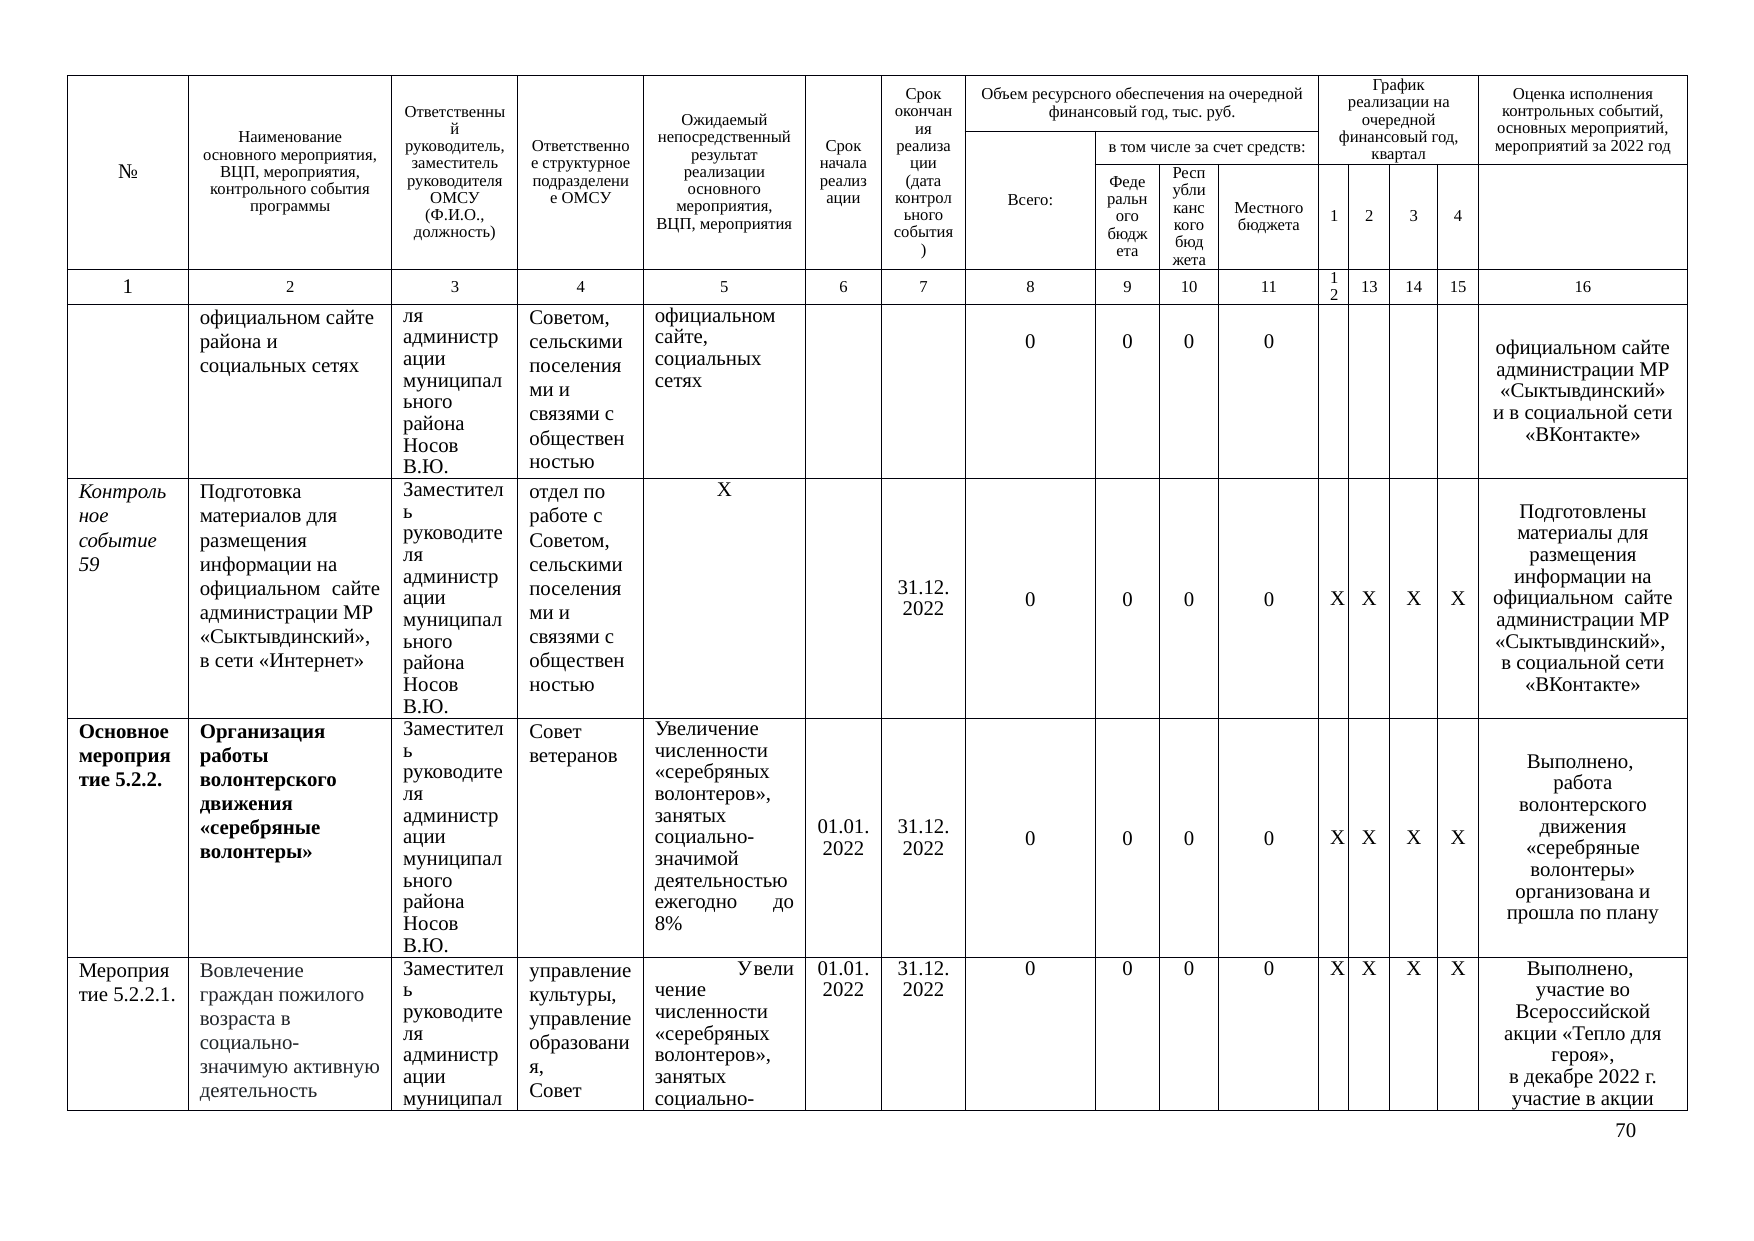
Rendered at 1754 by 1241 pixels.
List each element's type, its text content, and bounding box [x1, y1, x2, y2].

table_cell 01.01. 2022 [806, 958, 881, 1109]
table_cell Основное мероприятие 5.2.2. [68, 719, 188, 957]
table_header Ожидаемый непосредственный результат реализации основного мероприятия, ВЦП, мероприятия [644, 76, 805, 268]
table_cell 0 [1160, 719, 1218, 957]
table_cell Выполнено, участие во Всероссийской акции «Тепло для героя», в декабре 2022 г. участие в акции [1479, 958, 1687, 1109]
table_cell 0 [1219, 305, 1318, 478]
table_cell 5 [644, 270, 805, 304]
table_cell [1319, 305, 1348, 478]
table_cell 0 [1219, 479, 1318, 718]
table_header Ответственное структурное подразделение ОМСУ [518, 76, 643, 268]
table_cell 31.12. 2022 [882, 479, 965, 718]
table_cell 0 [1096, 305, 1159, 478]
table_cell [1349, 305, 1389, 478]
table_cell 0 [966, 719, 1095, 957]
table_cell 0 [1096, 479, 1159, 718]
table_cell Х [1390, 958, 1437, 1109]
table_cell Х [644, 479, 805, 718]
table_cell Контрольное событие 59 [68, 479, 188, 718]
table_cell Выполнено, работа волонтерского движения «серебряные волонтеры» организована и прошла по плану [1479, 719, 1687, 957]
table_cell 14 [1390, 270, 1437, 304]
table_cell Всего: [966, 132, 1095, 268]
table_header Срок окончания реализации (дата контрольного события) [882, 76, 965, 268]
table_header Оценка исполнения контрольных событий, основных мероприятий, мероприятий за 2022 год [1479, 76, 1687, 164]
table_cell 4 [518, 270, 643, 304]
table_cell Подготовлены материалы для размещения информации на официальном сайте администрации МР «Сыктывдинский», в социальной сети «ВКонтакте» [1479, 479, 1687, 718]
table_cell Заместитель руководителя администрации муниципал [392, 958, 517, 1109]
table_cell [68, 305, 188, 478]
table_cell 31.12. 2022 [882, 719, 965, 957]
table_cell Х [1438, 958, 1478, 1109]
table_cell 0 [1219, 958, 1318, 1109]
table_cell 01.01. 2022 [806, 719, 881, 957]
table_cell 8 [966, 270, 1095, 304]
table_cell Х [1319, 719, 1348, 957]
table_header Наименование основного мероприятия, ВЦП, мероприятия, контрольного события программы [189, 76, 391, 268]
table_cell 3 [1390, 165, 1437, 268]
table_cell Организация работы волонтерского движения «серебряные волонтеры» [189, 719, 391, 957]
table_cell [1479, 165, 1687, 268]
table_cell Подготовка материалов для размещения информации на официальном сайте администрации МР «Сыктывдинский», в сети «Интернет» [189, 479, 391, 718]
table_cell 0 [1160, 305, 1218, 478]
table_cell 0 [966, 305, 1095, 478]
table_cell отдел по работе с Советом, сельскими поселениями и связями с общественностью [518, 479, 643, 718]
table_cell 9 [1096, 270, 1159, 304]
table_cell [806, 479, 881, 718]
table_cell [806, 305, 881, 478]
table_cell Местного бюджета [1219, 165, 1318, 268]
table_cell Х [1390, 479, 1437, 718]
table_cell Мероприятие 5.2.2.1. [68, 958, 188, 1109]
table_cell 0 [966, 958, 1095, 1109]
table_header Ответственный руководитель, заместитель руководителя ОМСУ (Ф.И.О., должность) [392, 76, 517, 268]
table_cell 2 [189, 270, 391, 304]
table_cell 16 [1479, 270, 1687, 304]
table_cell Федерального бюджета [1096, 165, 1159, 268]
table_cell Х [1438, 479, 1478, 718]
table_cell официальном сайте, социальных сетях [644, 305, 805, 478]
table_cell 10 [1160, 270, 1218, 304]
table_cell Х [1349, 719, 1389, 957]
table_cell Х [1438, 719, 1478, 957]
table_cell Х [1390, 719, 1437, 957]
table_cell Х [1319, 958, 1348, 1109]
table_header Объем ресурсного обеспечения на очередной финансовый год, тыс. руб. [966, 76, 1318, 131]
table_cell 31.12. 2022 [882, 958, 965, 1109]
table_cell [1390, 305, 1437, 478]
table_cell Х [1349, 958, 1389, 1109]
table_cell [882, 305, 965, 478]
table_cell Увеличение численности «серебряных волонтеров», занятых социально- [644, 958, 805, 1109]
table_cell Х [1349, 479, 1389, 718]
table_cell 1 [68, 270, 188, 304]
table_cell 15 [1438, 270, 1478, 304]
table_header № [68, 76, 188, 268]
table_cell Вовлечение граждан пожилого возраста в социально-значимую активную деятельность [189, 958, 391, 1109]
table_cell управление культуры, управление образования, Совет [518, 958, 643, 1109]
table_cell официальном сайте администрации МР «Сыктывдинский» и в социальной сети «ВКонтакте» [1479, 305, 1687, 478]
table_header Срок начала реализации [806, 76, 881, 268]
table_cell 4 [1438, 165, 1478, 268]
table_cell 13 [1349, 270, 1389, 304]
table_cell 0 [1096, 958, 1159, 1109]
table_cell Заместитель руководителя администрации муниципального района Носов В.Ю. [392, 719, 517, 957]
table_cell Республиканского бюджета [1160, 165, 1218, 268]
table_cell 0 [1096, 719, 1159, 957]
table_cell 0 [1219, 719, 1318, 957]
table_header График реализации на очередной финансовый год, квартал [1319, 76, 1478, 164]
table_cell Увеличение численности «серебряных волонтеров», занятых социально-значимой деятельностью ежегодно до 8% [644, 719, 805, 957]
table_cell 6 [806, 270, 881, 304]
table_cell Х [1319, 479, 1348, 718]
table_cell Советом, сельскими поселениями и связями с общественностью [518, 305, 643, 478]
table_cell 3 [392, 270, 517, 304]
table_cell 0 [1160, 958, 1218, 1109]
table_cell в том числе за счет средств: [1096, 132, 1318, 164]
table_cell Заместитель руководителя администрации муниципального района Носов В.Ю. [392, 479, 517, 718]
table_cell 12 [1319, 270, 1348, 304]
table_cell 0 [1160, 479, 1218, 718]
table_cell 0 [966, 479, 1095, 718]
table_cell 2 [1349, 165, 1389, 268]
table_cell [1438, 305, 1478, 478]
table_cell 11 [1219, 270, 1318, 304]
table_cell официальном сайте района и социальных сетях [189, 305, 391, 478]
table_cell 1 [1319, 165, 1348, 268]
table_cell Совет ветеранов [518, 719, 643, 957]
table_cell ля администрации муниципального района Носов В.Ю. [392, 305, 517, 478]
table_cell 7 [882, 270, 965, 304]
